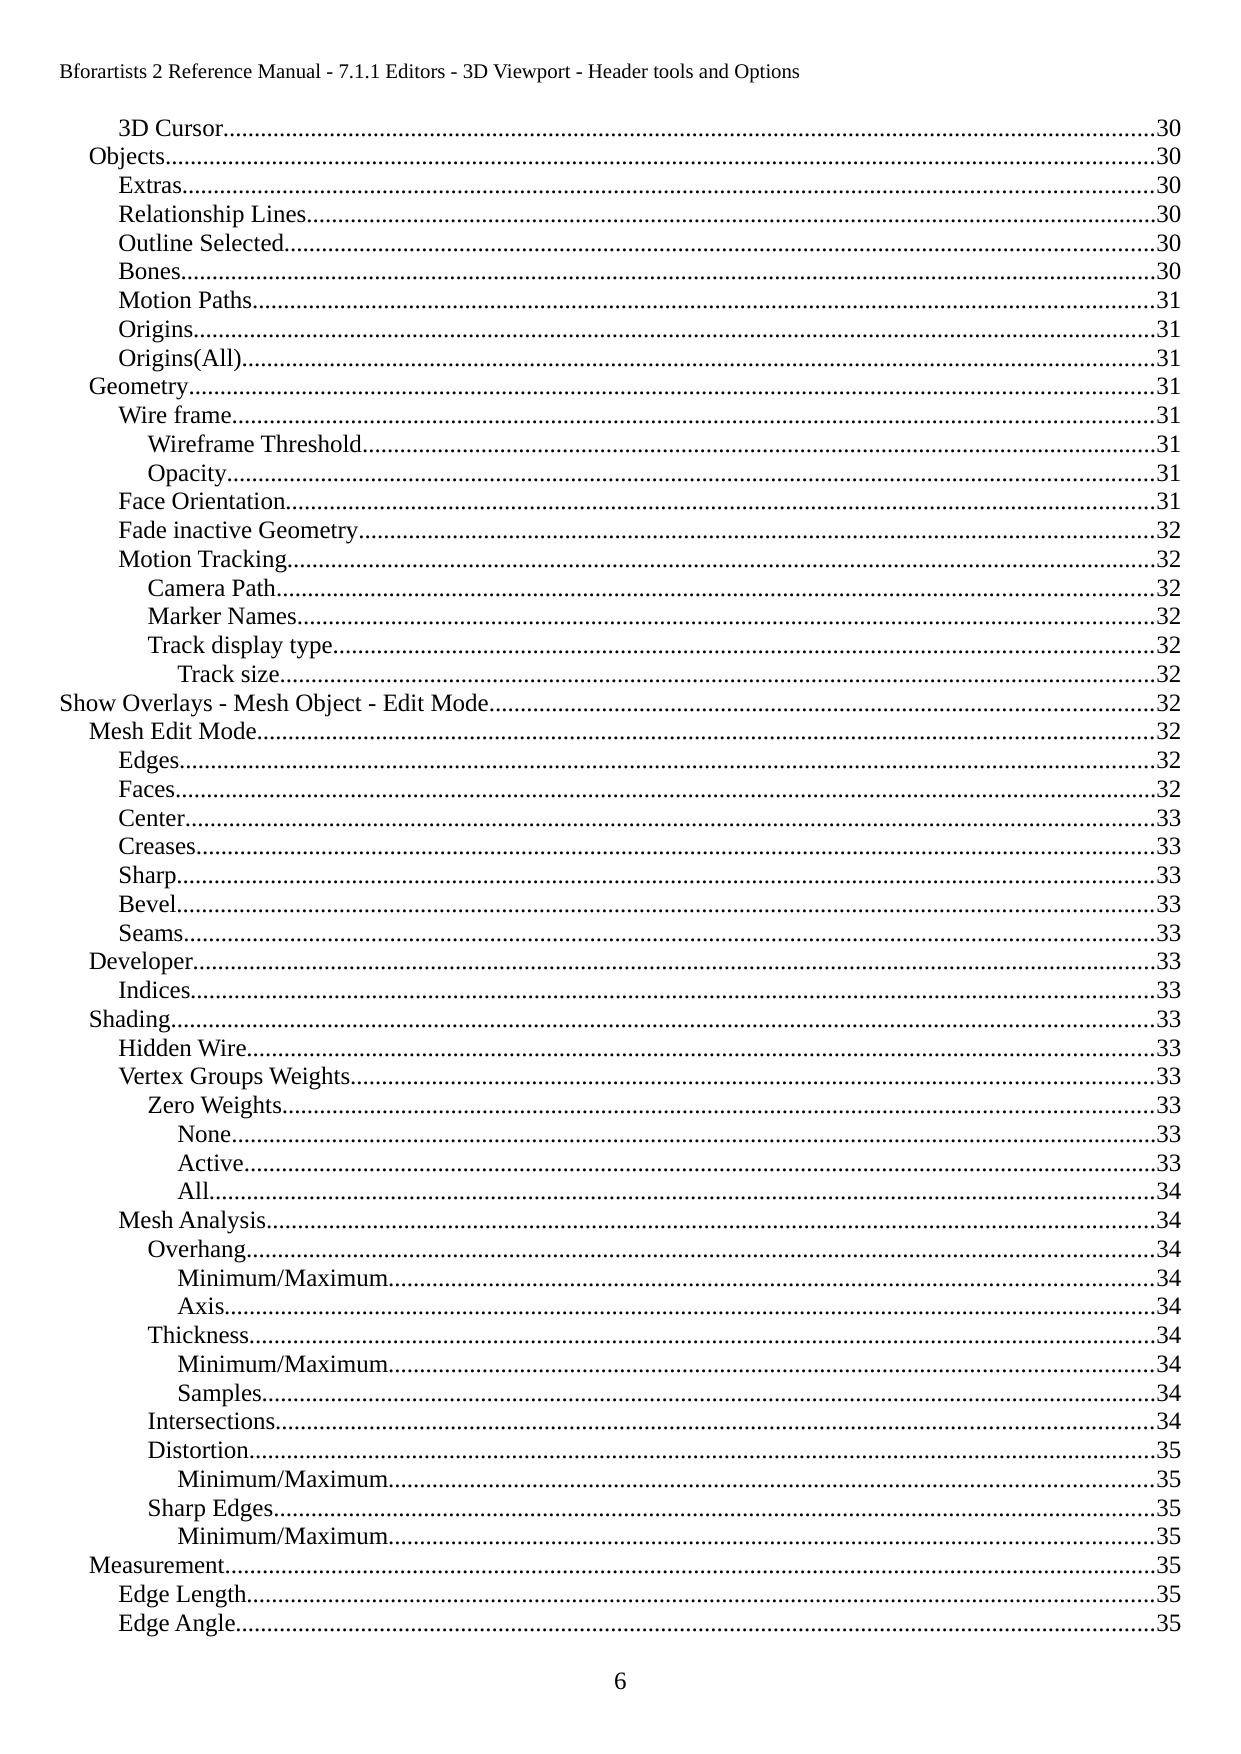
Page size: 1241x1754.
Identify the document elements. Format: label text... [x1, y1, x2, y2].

text Mesh Analysis 34 [118, 1205, 1181, 1234]
text Overhang 34 [147, 1234, 1181, 1263]
text Shading 33 [88, 1004, 1181, 1033]
text Extras 30 [118, 170, 1181, 199]
text Thickness 34 [147, 1320, 1181, 1349]
text Face Orientation 31 [118, 486, 1181, 515]
text Intersections 34 [147, 1406, 1181, 1435]
text Mesh Edit Mode 32 [88, 716, 1181, 745]
text Hidden Wire 33 [118, 1033, 1181, 1061]
text Distortion 35 [147, 1435, 1181, 1464]
text Outline Selected 30 [118, 228, 1181, 256]
text Bevel 33 [118, 889, 1181, 918]
text Wire frame 31 [118, 400, 1181, 429]
text Zero Weights 33 [147, 1090, 1181, 1119]
text Opacity 31 [147, 458, 1181, 486]
text Camera Path 32 [147, 573, 1181, 601]
text Motion Tracking 32 [118, 544, 1181, 573]
text Relationship Lines 30 [118, 199, 1181, 228]
text Minimum/Maximum 34 [177, 1349, 1181, 1378]
text Active 33 [177, 1148, 1181, 1176]
text Bones 30 [118, 256, 1181, 285]
text Developer 33 [88, 946, 1181, 975]
text 3D Cursor 30 [118, 113, 1181, 141]
text Edges 32 [118, 745, 1181, 774]
text Faces 32 [118, 774, 1181, 803]
text Origins(All) 31 [118, 343, 1181, 371]
text Creases 33 [118, 831, 1181, 860]
text Edge Angle 35 [118, 1608, 1181, 1636]
text Center 33 [118, 803, 1181, 831]
text Axis 34 [177, 1291, 1181, 1320]
text Measurement 35 [88, 1550, 1181, 1579]
text None 33 [177, 1119, 1181, 1148]
text Motion Paths 31 [118, 285, 1181, 314]
text Indices 33 [118, 975, 1181, 1004]
text Sharp 33 [118, 860, 1181, 889]
text Minimum/Maximum 35 [177, 1521, 1181, 1550]
text All 34 [177, 1176, 1181, 1205]
text Vertex Groups Weights 33 [118, 1061, 1181, 1090]
text Sharp Edges 35 [147, 1493, 1181, 1521]
text Track size 32 [177, 659, 1181, 688]
text Minimum/Maximum 34 [177, 1263, 1181, 1291]
text Minimum/Maximum 35 [177, 1464, 1181, 1493]
text Origins 31 [118, 314, 1181, 343]
text Geometry 31 [88, 371, 1181, 400]
text Seams 33 [118, 918, 1181, 946]
text Track display type 32 [147, 630, 1181, 659]
text Samples 34 [177, 1378, 1181, 1406]
text Objects 30 [88, 141, 1181, 170]
text Wireframe Threshold 31 [147, 429, 1181, 458]
text Show Overlays - Mesh Object - Edit Mode 32 [59, 688, 1181, 716]
text Edge Length 35 [118, 1579, 1181, 1608]
text Marker Names 32 [147, 601, 1181, 630]
text Fade inactive Geometry 32 [118, 515, 1181, 544]
